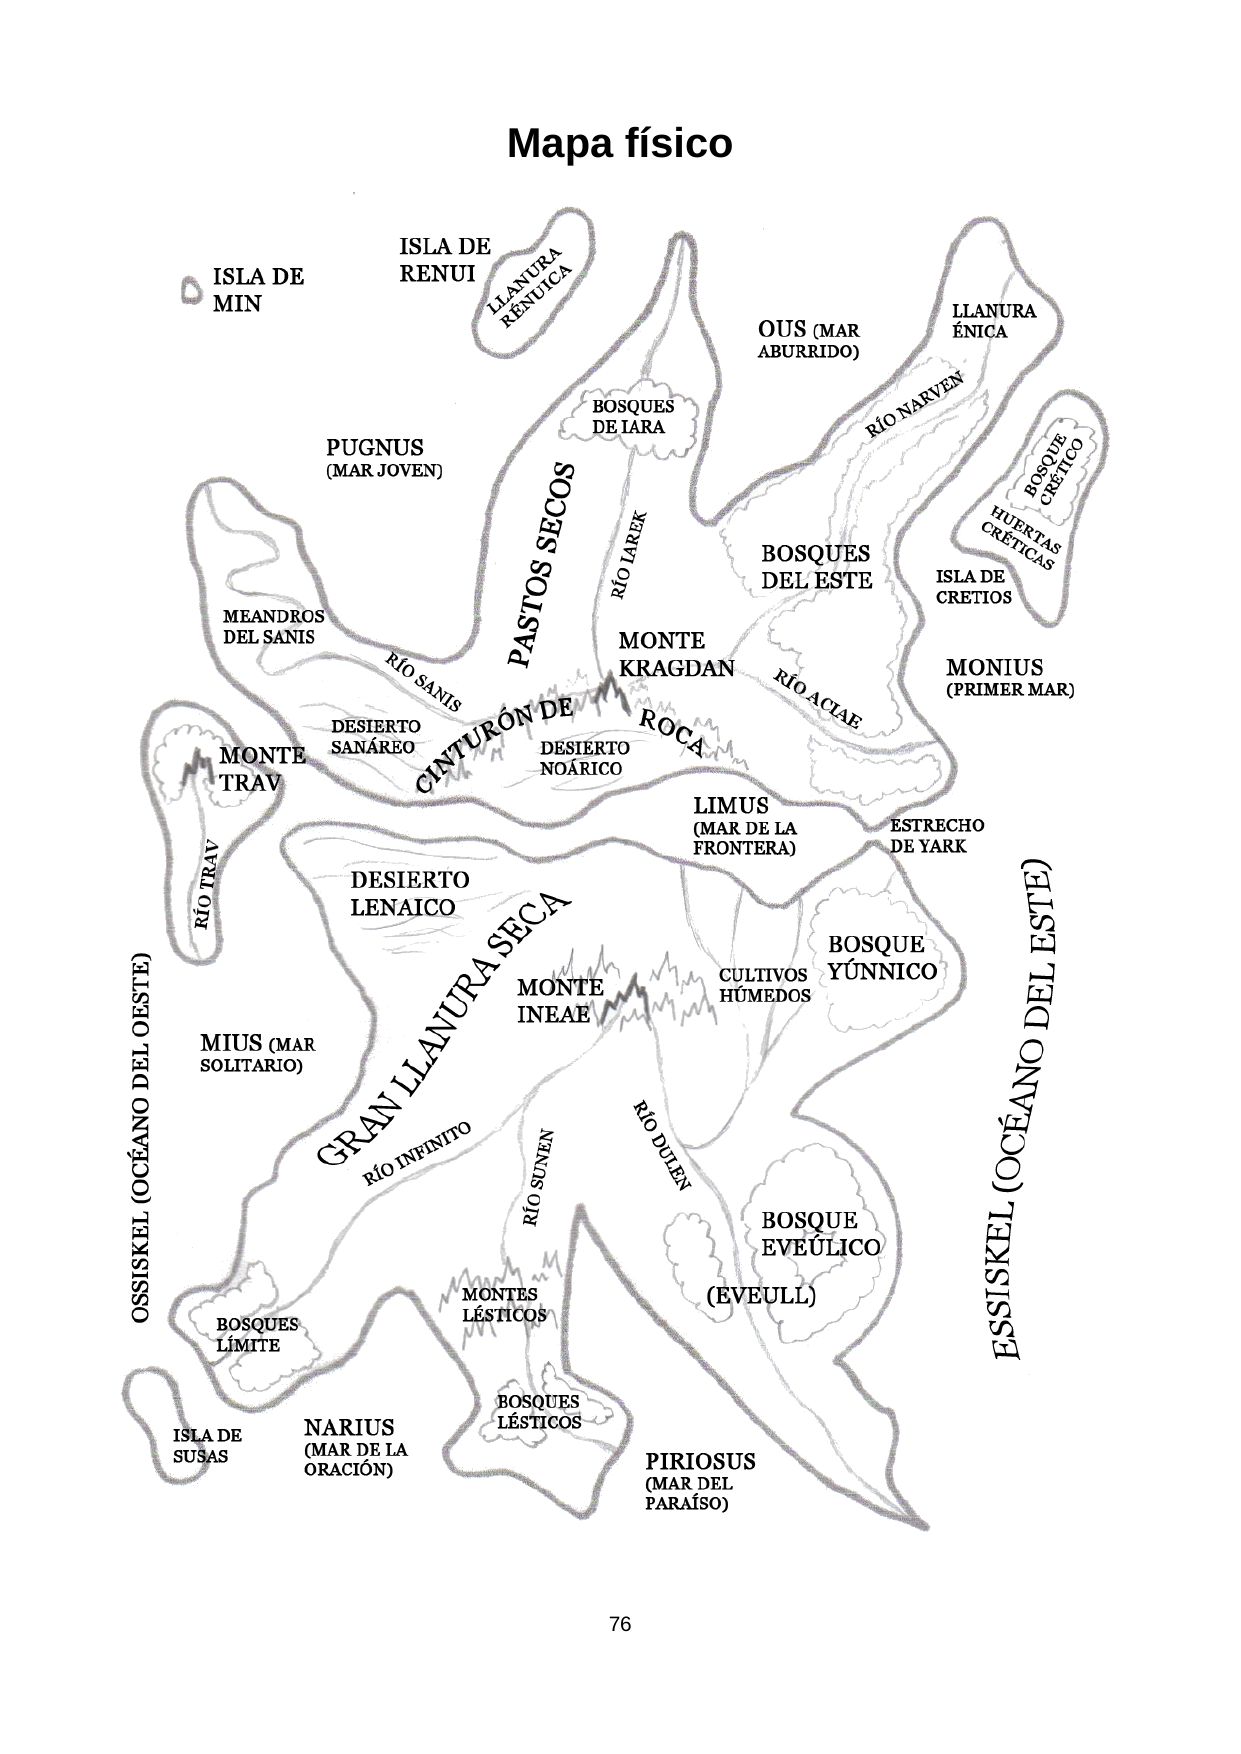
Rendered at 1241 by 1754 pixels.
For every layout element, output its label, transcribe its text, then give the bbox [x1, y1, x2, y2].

picture [118, 190, 1122, 1537]
text Mapa físico [118, 118, 1122, 166]
